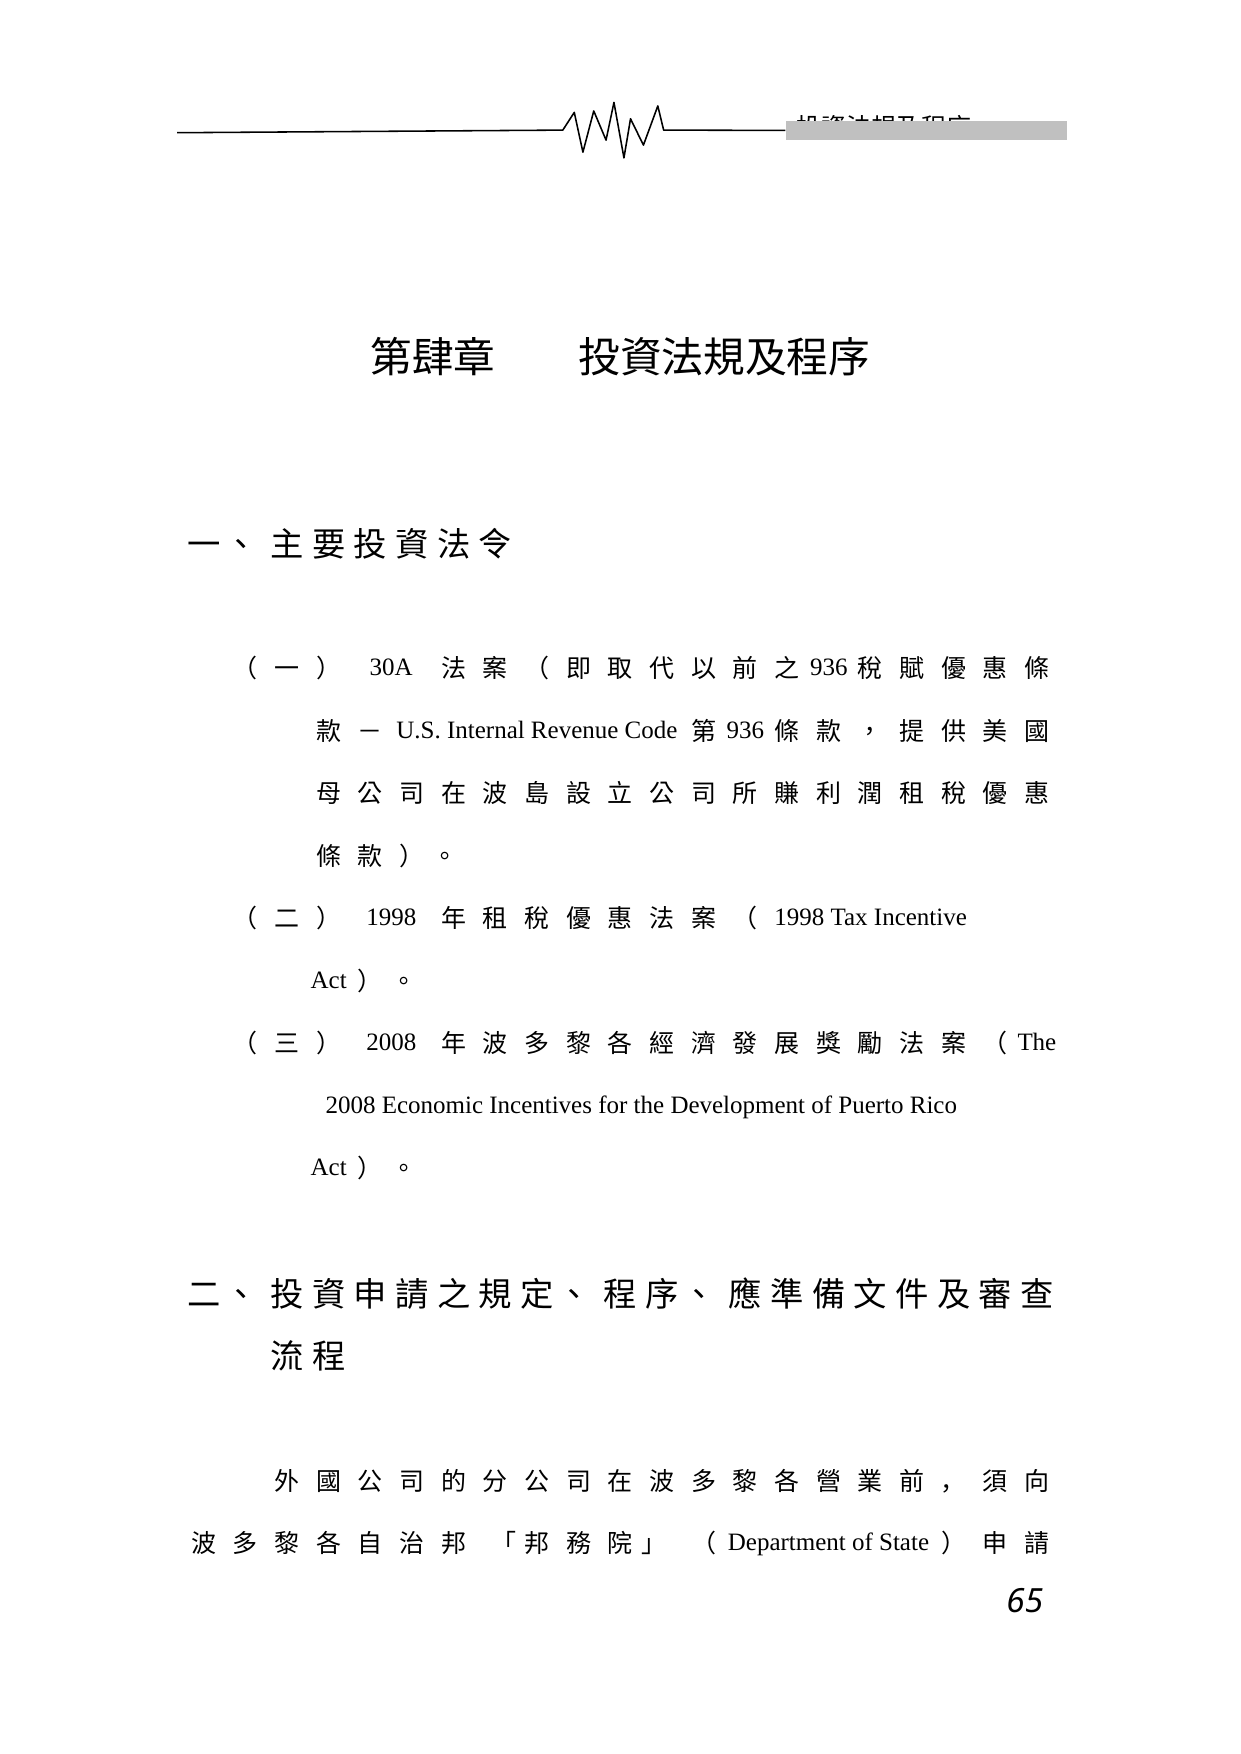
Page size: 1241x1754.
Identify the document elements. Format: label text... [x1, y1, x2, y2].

text 一、主要投資法令 [183, 500, 1058, 563]
text （一）30A法案（即取代以前之936稅賦優惠條款－U.S. Internal Revenue Code第936條款，提供美國母公司在波島設立公司所賺利潤租稅優惠條款）。 [207, 625, 1058, 875]
text 第肆章 投資法規及程序 [183, 313, 1058, 375]
text （三）2008年波多黎各經濟發展獎勵法案（The 2008 Economic Incentives for the Development of Puerto Rico Act）。 [207, 1000, 1058, 1188]
text （二）1998年租稅優惠法案（1998 Tax Incentive Act）。 [207, 875, 1058, 1000]
text 外國公司的分公司在波多黎各營業前，須向波多黎各自治邦「邦務院」（Department of State）申請 [183, 1438, 1058, 1563]
text 二、投資申請之規定、程序、應準備文件及審查流程 [183, 1250, 1058, 1375]
